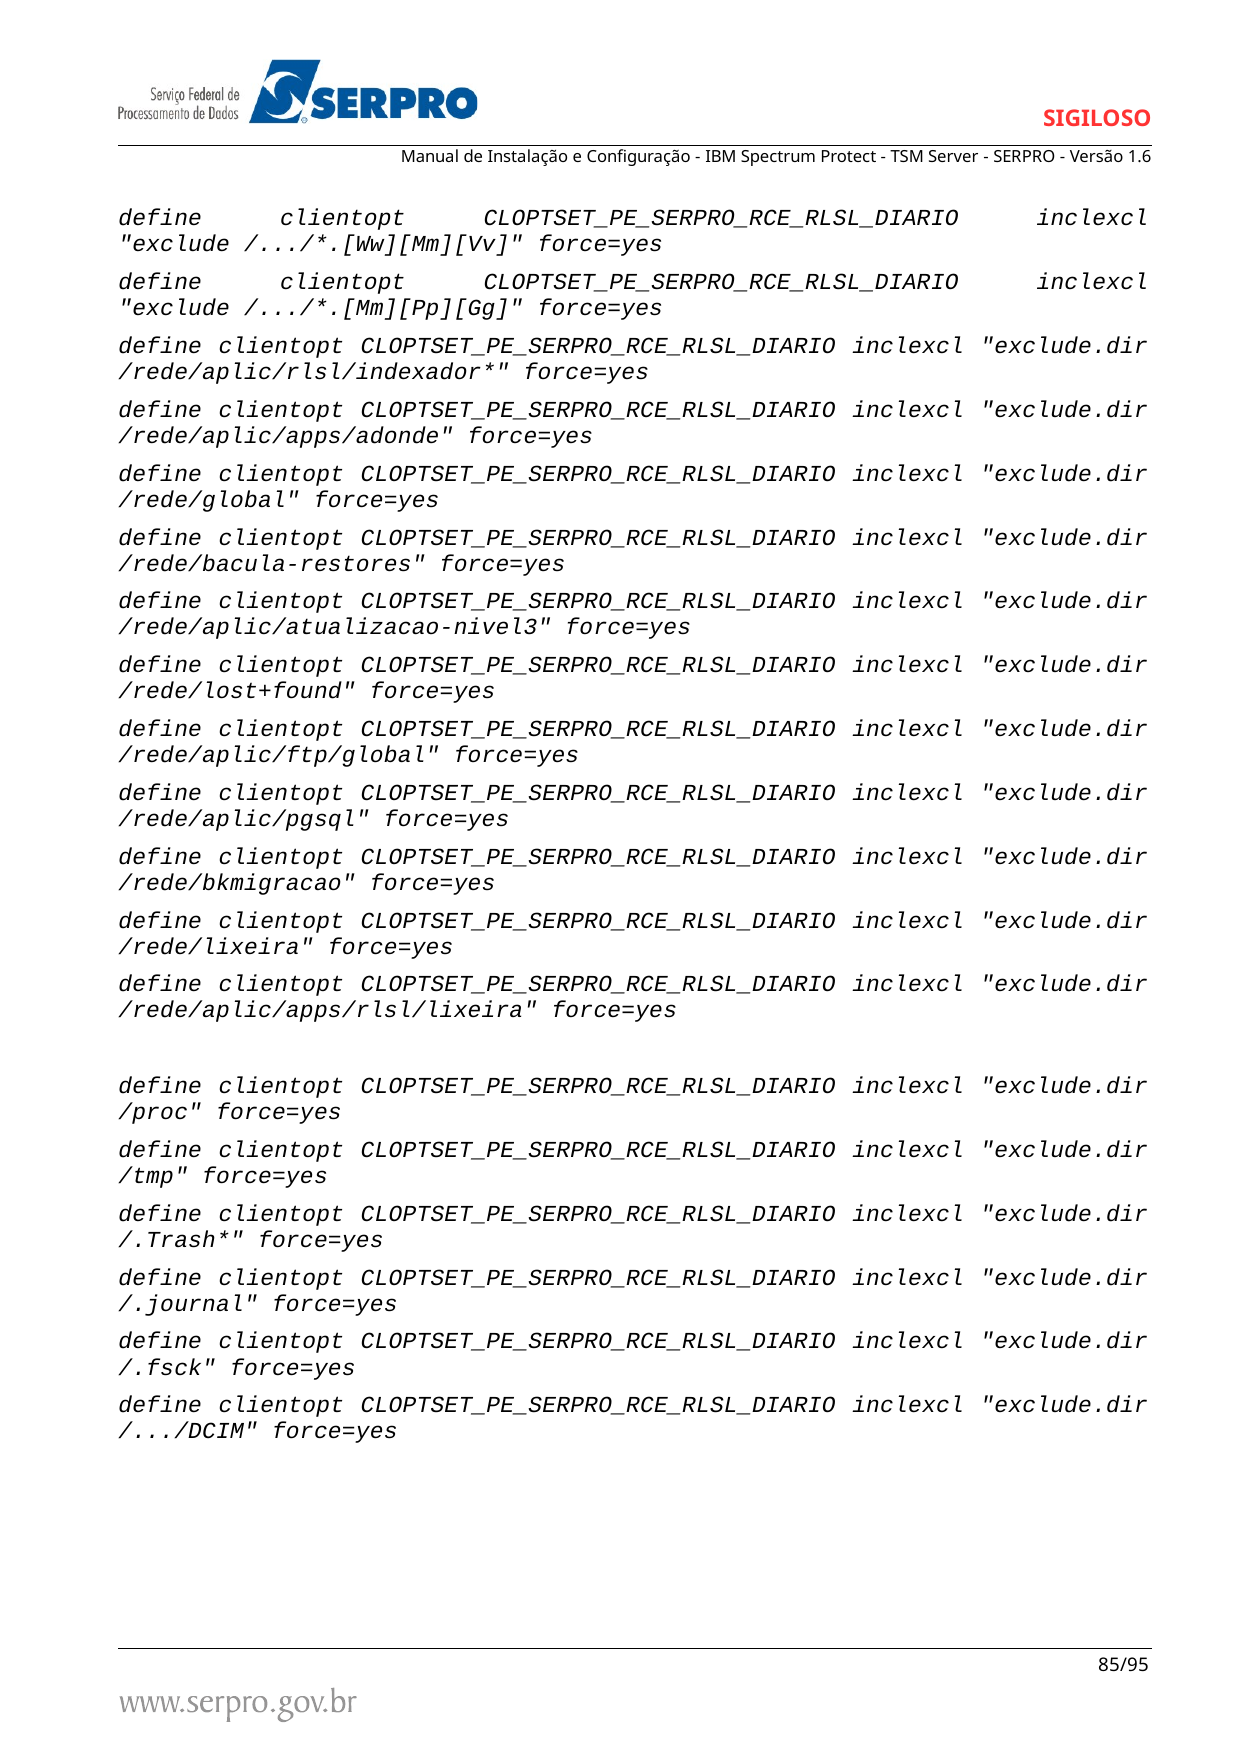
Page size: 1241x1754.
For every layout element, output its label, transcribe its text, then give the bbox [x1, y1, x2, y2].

text define clientopt CLOPTSET_PE_SERPRO_RCE_RLSL_DIARIO inclexcl "exclude.dir /rede/aplic/pgsql" force=yes [118, 781, 1152, 833]
text define clientopt CLOPTSET_PE_SERPRO_RCE_RLSL_DIARIO inclexcl "exclude.dir /rede/global" force=yes [118, 462, 1152, 514]
text define clientopt CLOPTSET_PE_SERPRO_RCE_RLSL_DIARIO inclexcl "exclude.dir /rede/bkmigracao" force=yes [118, 845, 1152, 897]
text define clientopt CLOPTSET_PE_SERPRO_RCE_RLSL_DIARIO inclexcl "exclude.dir /rede/lixeira" force=yes [118, 909, 1152, 961]
text define clientopt CLOPTSET_PE_SERPRO_RCE_RLSL_DIARIO inclexcl "exclude.dir /.fsck" force=yes [118, 1330, 1152, 1382]
text define clientopt CLOPTSET_PE_SERPRO_RCE_RLSL_DIARIO inclexcl "exclude.dir /rede/aplic/apps/rlsl/lixeira" force=yes [118, 973, 1152, 1025]
text define clientopt CLOPTSET_PE_SERPRO_RCE_RLSL_DIARIO inclexcl "exclude /.../*.[Mm][Pp][Gg]" force=yes [118, 271, 1152, 323]
text define clientopt CLOPTSET_PE_SERPRO_RCE_RLSL_DIARIO inclexcl "exclude.dir /proc" force=yes [118, 1074, 1152, 1127]
text define clientopt CLOPTSET_PE_SERPRO_RCE_RLSL_DIARIO inclexcl "exclude.dir /rede/aplic/rlsl/indexador*" force=yes [118, 334, 1152, 386]
text define clientopt CLOPTSET_PE_SERPRO_RCE_RLSL_DIARIO inclexcl "exclude.dir /rede/bacula-restores" force=yes [118, 526, 1152, 578]
text define clientopt CLOPTSET_PE_SERPRO_RCE_RLSL_DIARIO inclexcl "exclude.dir /rede/aplic/atualizacao-nivel3" force=yes [118, 590, 1152, 642]
text define clientopt CLOPTSET_PE_SERPRO_RCE_RLSL_DIARIO inclexcl "exclude.dir /rede/aplic/ftp/global" force=yes [118, 717, 1152, 769]
text define clientopt CLOPTSET_PE_SERPRO_RCE_RLSL_DIARIO inclexcl "exclude.dir /.../DCIM" force=yes [118, 1394, 1152, 1446]
text define clientopt CLOPTSET_PE_SERPRO_RCE_RLSL_DIARIO inclexcl "exclude.dir /.journal" force=yes [118, 1266, 1152, 1318]
text define clientopt CLOPTSET_PE_SERPRO_RCE_RLSL_DIARIO inclexcl "exclude /.../*.[Ww][Mm][Vv]" force=yes [118, 207, 1152, 259]
text define clientopt CLOPTSET_PE_SERPRO_RCE_RLSL_DIARIO inclexcl "exclude.dir /rede/aplic/apps/adonde" force=yes [118, 398, 1152, 450]
picture [118, 59, 478, 124]
text define clientopt CLOPTSET_PE_SERPRO_RCE_RLSL_DIARIO inclexcl "exclude.dir /tmp" force=yes [118, 1138, 1152, 1191]
text define clientopt CLOPTSET_PE_SERPRO_RCE_RLSL_DIARIO inclexcl "exclude.dir /rede/lost+found" force=yes [118, 654, 1152, 706]
text define clientopt CLOPTSET_PE_SERPRO_RCE_RLSL_DIARIO inclexcl "exclude.dir /.Trash*" force=yes [118, 1202, 1152, 1254]
